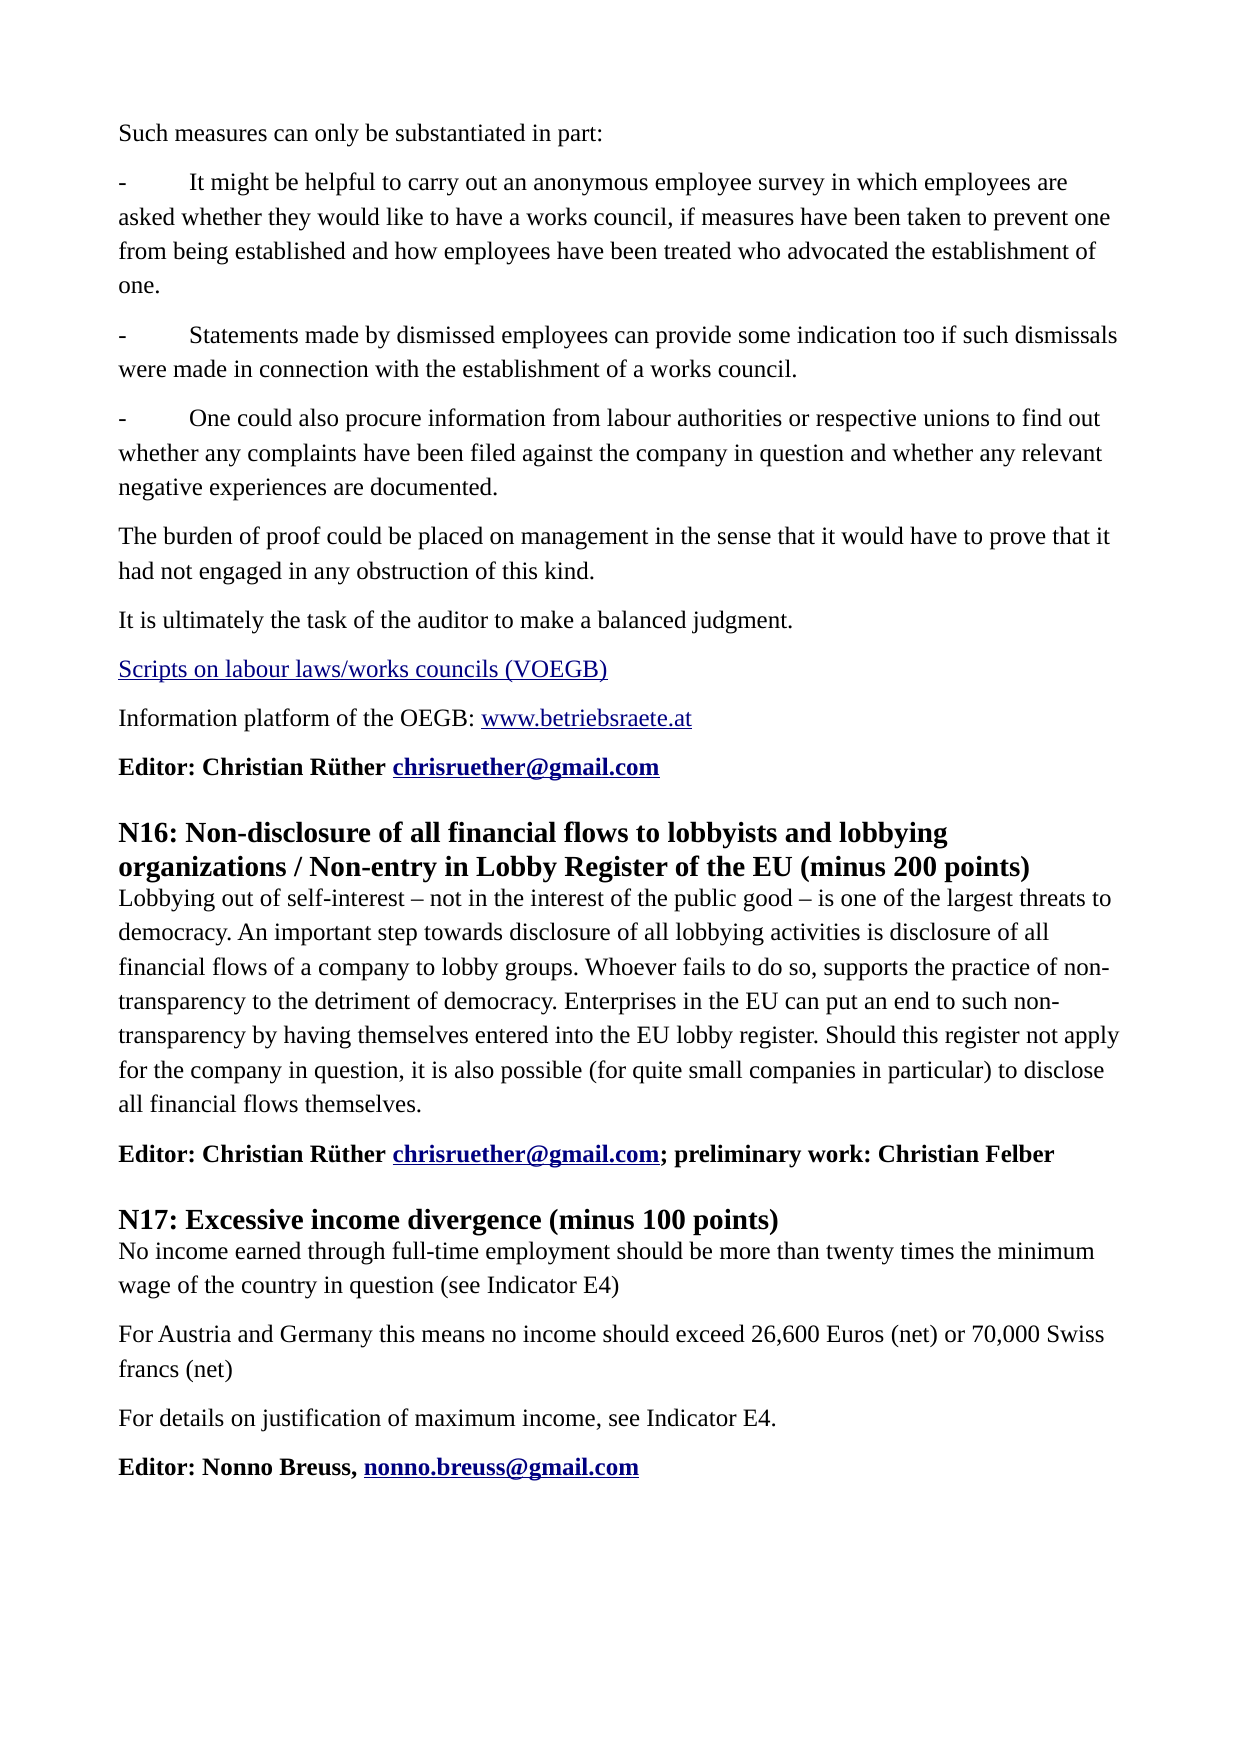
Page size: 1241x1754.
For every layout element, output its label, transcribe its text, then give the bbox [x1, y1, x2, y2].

text Editor: Christian Rüther chrisruether@gmail.com; preliminary work: Christian Felber [118, 1139, 1122, 1167]
text Lobbying out of self-interest – not in the interest of the public good – is one of the largest threats to democracy. An important step towards disclosure of all lobbying activities is disclosure of all financial flows of a company to lobby groups. Whoever fails to do so, supports the practice of non-transparency to the detriment of democracy. Enterprises in the EU can put an end to such non-transparency by having themselves entered into the EU lobby register. Should this register not apply for the company in question, it is also possible (for quite small companies in particular) to disclose all financial flows themselves. [118, 883, 1122, 1118]
text Such measures can only be substantiated in part: [118, 118, 1122, 147]
text Editor: Christian Rüther chrisruether@gmail.com [118, 752, 1122, 781]
text Editor: Nonno Breuss, nonno.breuss@gmail.com [118, 1452, 1122, 1481]
text - It might be helpful to carry out an anonymous employee survey in which employees are asked whether they would like to have a works council, if measures have been taken to prevent one from being established and how employees have been treated who advocated the establishment of one. [118, 167, 1122, 299]
subtitle N17: Excessive income divergence (minus 100 points) [118, 1202, 1122, 1236]
text - One could also procure information from labour authorities or respective unions to find out whether any complaints have been filed against the company in question and whether any relevant negative experiences are documented. [118, 403, 1122, 501]
text For details on justification of maximum income, see Indicator E4. [118, 1403, 1122, 1432]
text Information platform of the OEGB: www.betriebsraete.at [118, 703, 1122, 732]
text Scripts on labour laws/works councils (VOEGB) [118, 654, 1122, 683]
text The burden of proof could be placed on management in the sense that it would have to prove that it had not engaged in any obstruction of this kind. [118, 521, 1122, 584]
text It is ultimately the task of the auditor to make a balanced judgment. [118, 605, 1122, 633]
subtitle N16: Non-disclosure of all financial flows to lobbyists and lobbying organizations / Non-entry in Lobby Register of the EU (minus 200 points) [118, 816, 1122, 883]
text For Austria and Germany this means no income should exceed 26,600 Euros (net) or 70,000 Swiss francs (net) [118, 1319, 1122, 1383]
text - Statements made by dismissed employees can provide some indication too if such dismissals were made in connection with the establishment of a works council. [118, 320, 1122, 383]
text No income earned through full-time employment should be more than twenty times the minimum wage of the country in question (see Indicator E4) [118, 1236, 1122, 1299]
